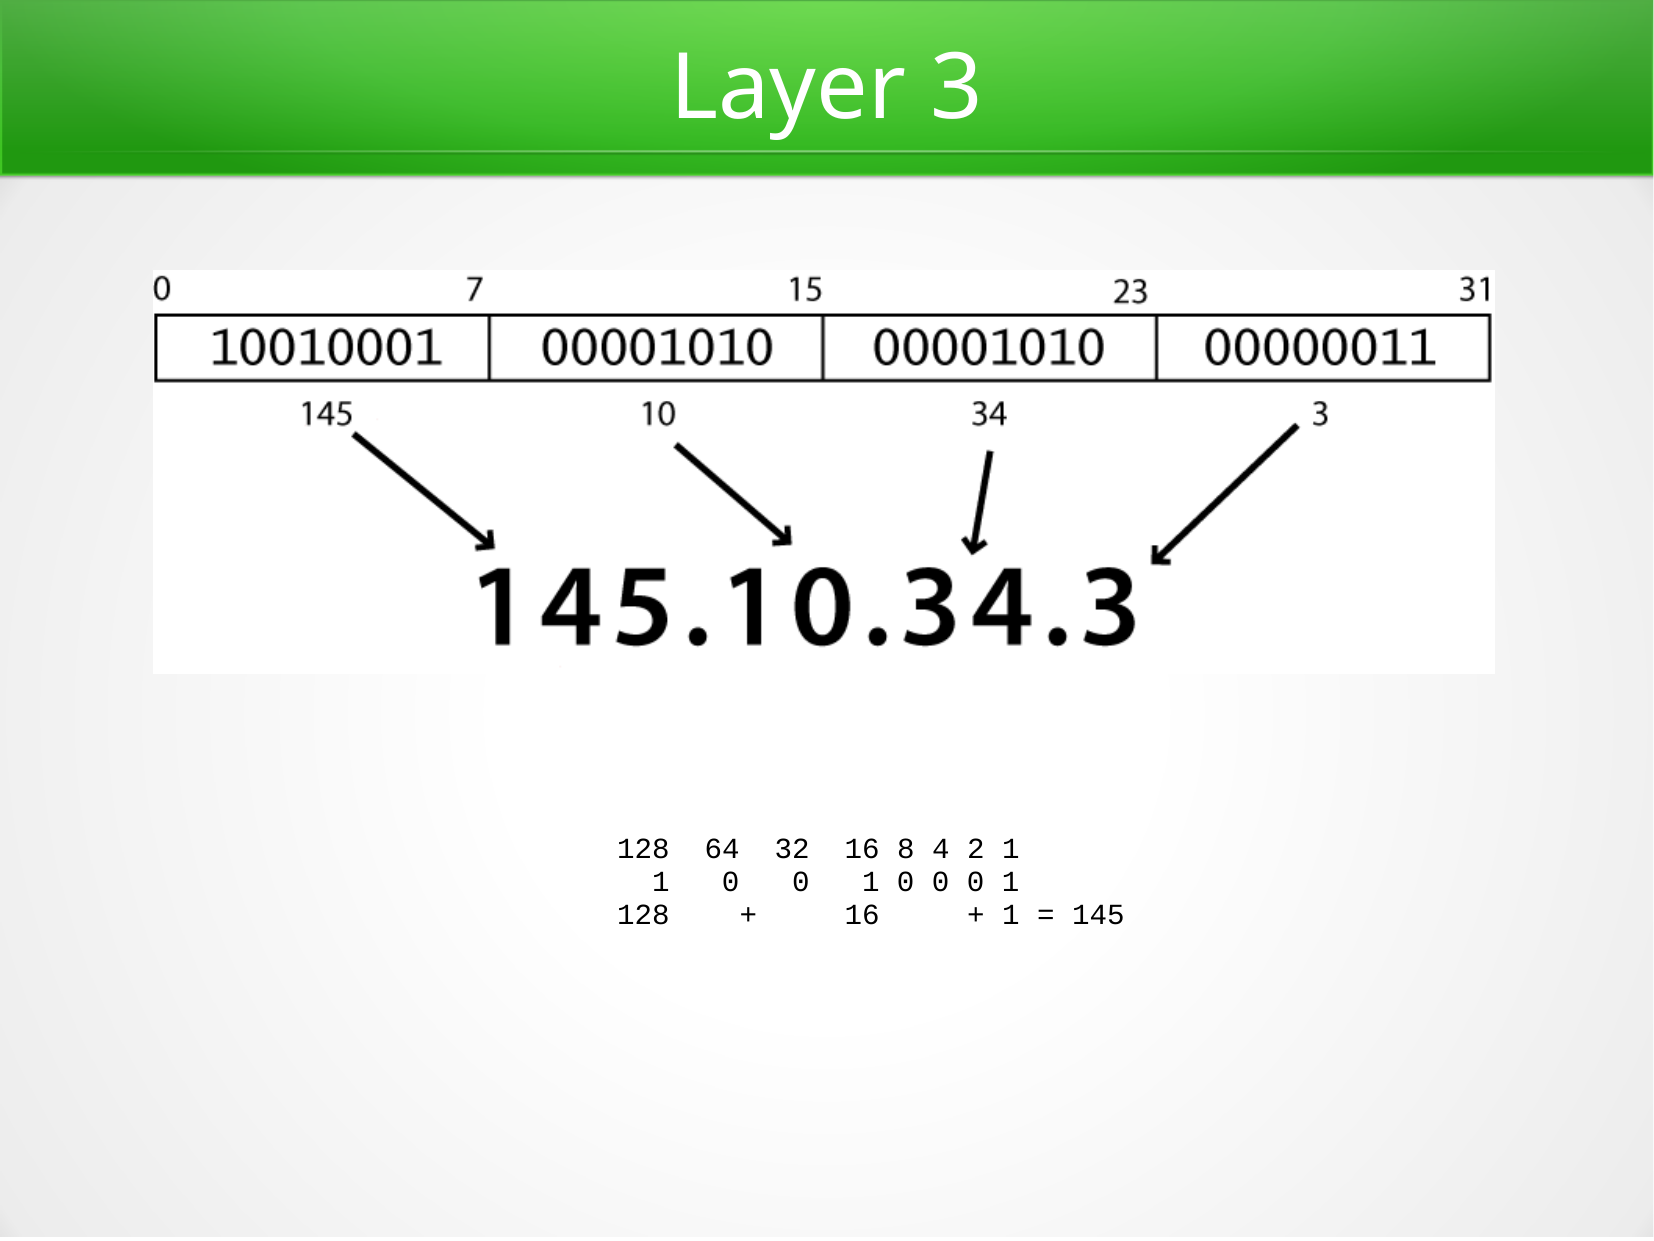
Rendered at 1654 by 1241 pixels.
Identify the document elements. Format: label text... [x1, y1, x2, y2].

text_box 128 64 32 16 8 4 2 1 1 0 0 1 0 0 0 1 128 + 16 + 1 = 145 [602, 826, 1182, 976]
title [82, 11, 1571, 154]
picture [0, 0, 1654, 1237]
